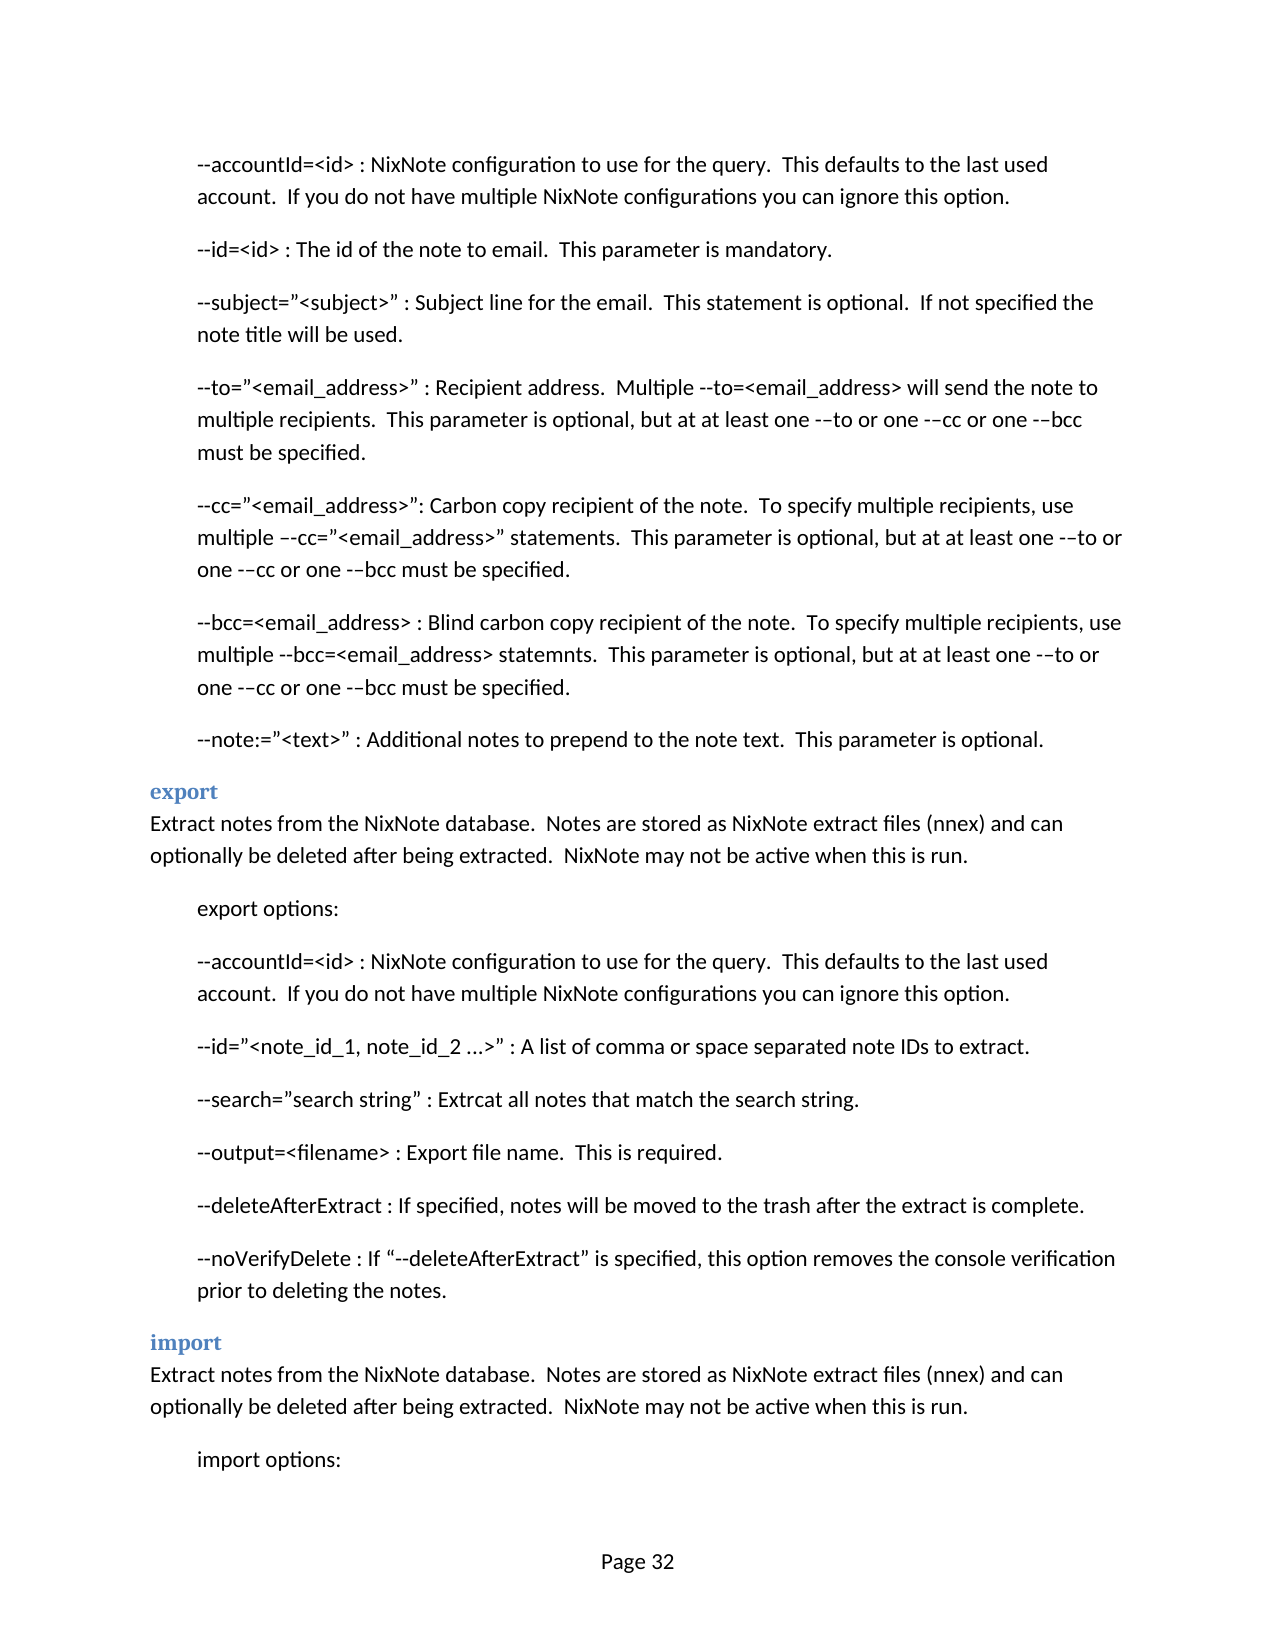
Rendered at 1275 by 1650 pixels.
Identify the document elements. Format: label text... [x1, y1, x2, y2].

text --noVerifyDelete : If “--deleteAfterExtract” is specified, this option removes the console verification prior to deleting the notes. [197, 1244, 1125, 1304]
text --accountId=<id> : NixNote configuration to use for the query. This defaults to the last used account. If you do not have multiple NixNote configurations you can ignore this option. [197, 150, 1125, 210]
text --id=”<note_id_1, note_id_2 ...>” : A list of comma or space separated note IDs to extract. [197, 1032, 1125, 1060]
subtitle export [150, 779, 1125, 805]
text --cc=”<email_address>”: Carbon copy recipient of the note. To specify multiple recipients, use multiple –-cc=”<email_address>” statements. This parameter is optional, but at at least one -–to or one -–cc or one -–bcc must be specified. [197, 491, 1125, 583]
text --output=<filename> : Export file name. This is required. [197, 1138, 1125, 1166]
text import options: [197, 1445, 1125, 1473]
text Extract notes from the NixNote database. Notes are stored as NixNote extract files (nnex) and can optionally be deleted after being extracted. NixNote may not be active when this is run. [150, 809, 1125, 869]
text --deleteAfterExtract : If specified, notes will be moved to the trash after the extract is complete. [197, 1191, 1125, 1219]
text --accountId=<id> : NixNote configuration to use for the query. This defaults to the last used account. If you do not have multiple NixNote configurations you can ignore this option. [197, 947, 1125, 1007]
text export options: [197, 894, 1125, 922]
text --subject=”<subject>” : Subject line for the email. This statement is optional. If not specified the note title will be used. [197, 288, 1125, 348]
subtitle import [150, 1329, 1125, 1356]
text --bcc=<email_address> : Blind carbon copy recipient of the note. To specify multiple recipients, use multiple --bcc=<email_address> statemnts. This parameter is optional, but at at least one -–to or one -–cc or one -–bcc must be specified. [197, 608, 1125, 701]
text --search=”search string” : Extrcat all notes that match the search string. [197, 1085, 1125, 1113]
text --id=<id> : The id of the note to email. This parameter is mandatory. [197, 235, 1125, 263]
text Extract notes from the NixNote database. Notes are stored as NixNote extract files (nnex) and can optionally be deleted after being extracted. NixNote may not be active when this is run. [150, 1360, 1125, 1420]
text --to=”<email_address>” : Recipient address. Multiple --to=<email_address> will send the note to multiple recipients. This parameter is optional, but at at least one -–to or one -–cc or one -–bcc must be specified. [197, 373, 1125, 466]
text --note:=”<text>” : Additional notes to prepend to the note text. This parameter is optional. [197, 726, 1125, 754]
